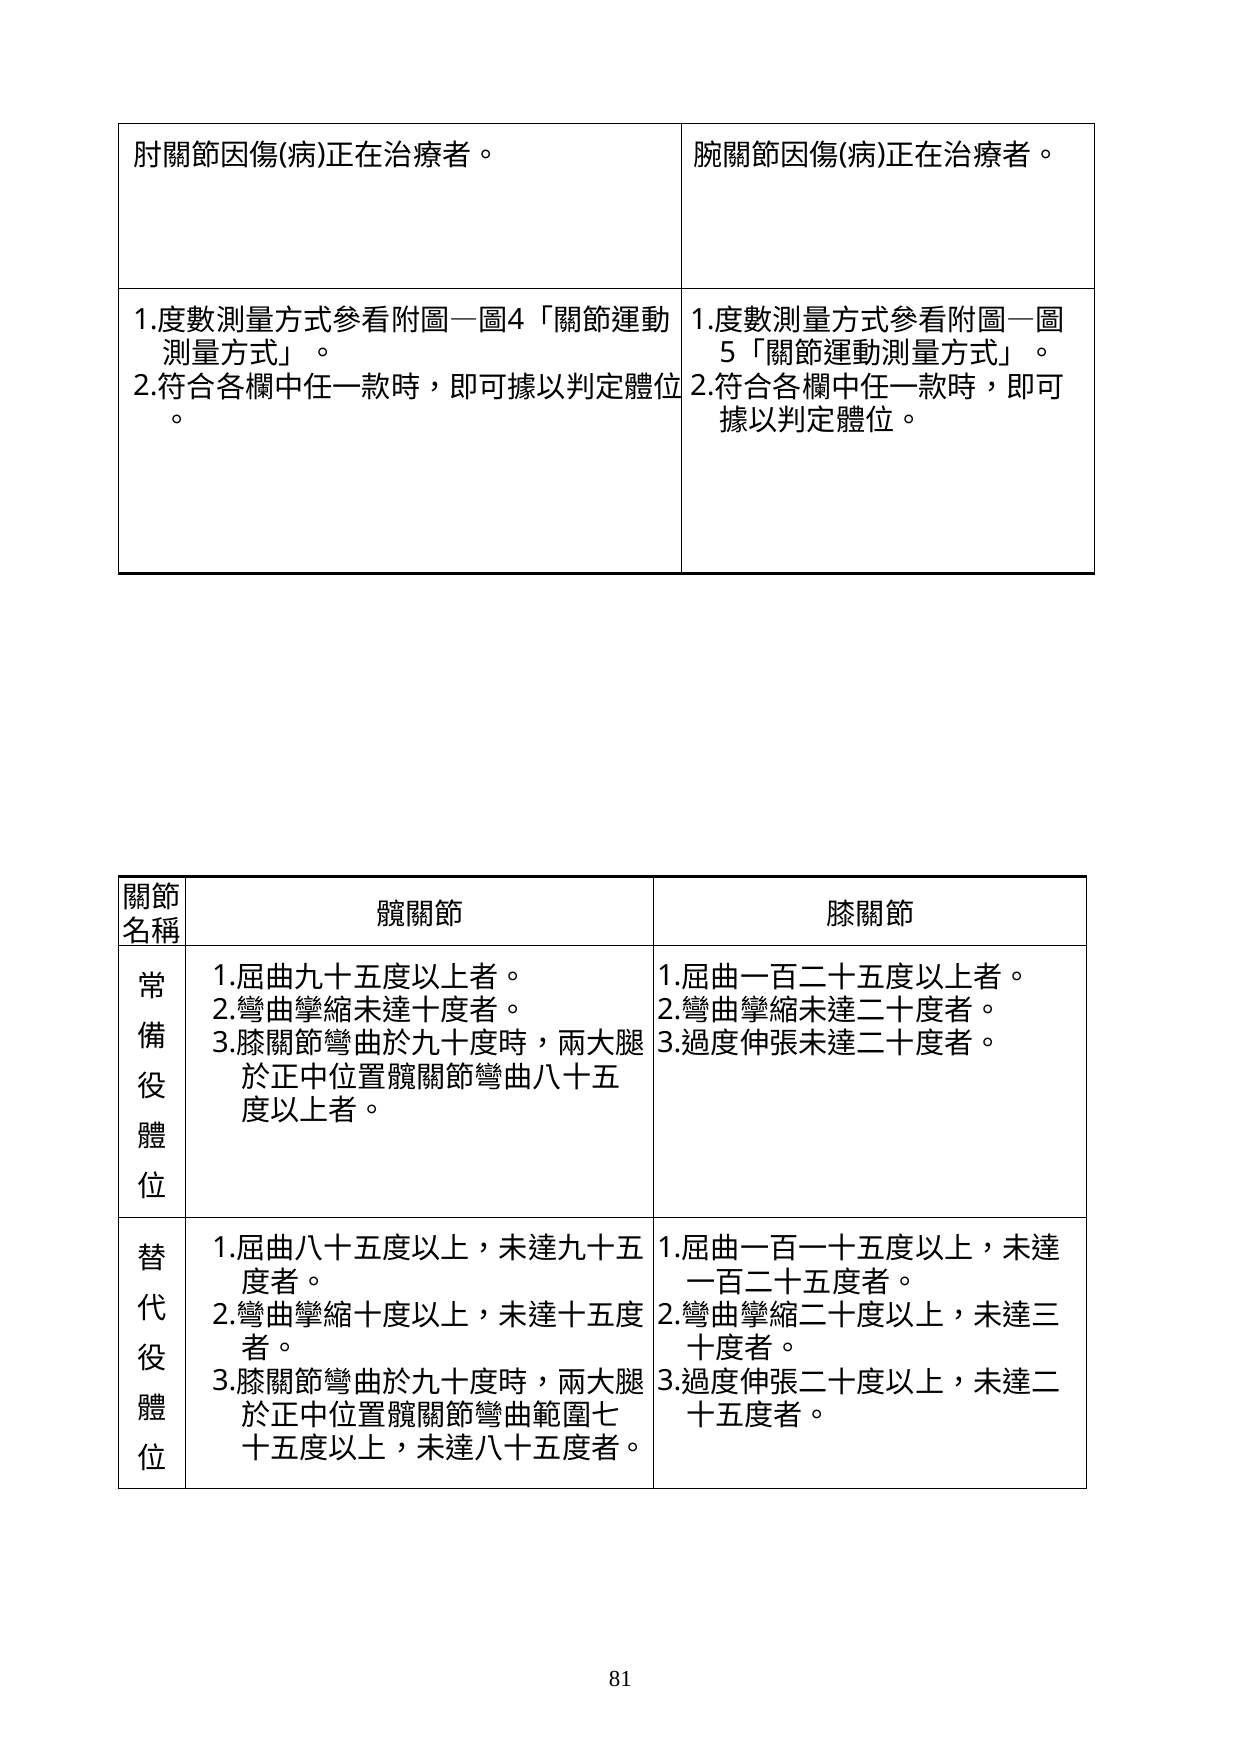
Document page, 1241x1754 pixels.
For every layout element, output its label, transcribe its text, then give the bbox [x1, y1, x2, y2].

table_cell 1.屈曲八十五度以上，未達九十五度者。 2.彎曲攣縮十度以上，未達十五度者。 3.膝關節彎曲於九十度時，兩大腿於正中位置髖關節彎曲範圍七十五度以上，未達八十五度者。 [186, 1218, 653, 1488]
table_cell 替 代 役 體 位 [119, 1218, 185, 1488]
table_cell 1.屈曲九十五度以上者。 2.彎曲攣縮未達十度者。 3.膝關節彎曲於九十度時，兩大腿於正中位置髖關節彎曲八十五度以上者。 [186, 946, 653, 1217]
table_cell 1.屈曲一百二十五度以上者。 2.彎曲攣縮未達二十度者。 3.過度伸張未達二十度者。 [654, 946, 1086, 1217]
table_cell 1.屈曲一百一十五度以上，未達一百二十五度者。 2.彎曲攣縮二十度以上，未達三十度者。 3.過度伸張二十度以上，未達二十五度者。 [654, 1218, 1086, 1488]
table_header 膝關節 [654, 878, 1086, 945]
table_cell 肘關節因傷(病)正在治療者。 [119, 124, 681, 288]
table_cell 1.度數測量方式參看附圖—圖5「關節運動測量方式」。 2.符合各欄中任一款時，即可據以判定體位。 [682, 289, 1094, 572]
table_cell 常 備 役 體 位 [119, 946, 185, 1217]
table_cell 腕關節因傷(病)正在治療者。 [682, 124, 1094, 288]
table_cell 1.度數測量方式參看附圖—圖4「關節運動測量方式」。 2.符合各欄中任一款時，即可據以判定體位。 [119, 289, 681, 572]
table_header 髖關節 [186, 878, 653, 945]
table_header 關節 名稱 [119, 878, 185, 945]
